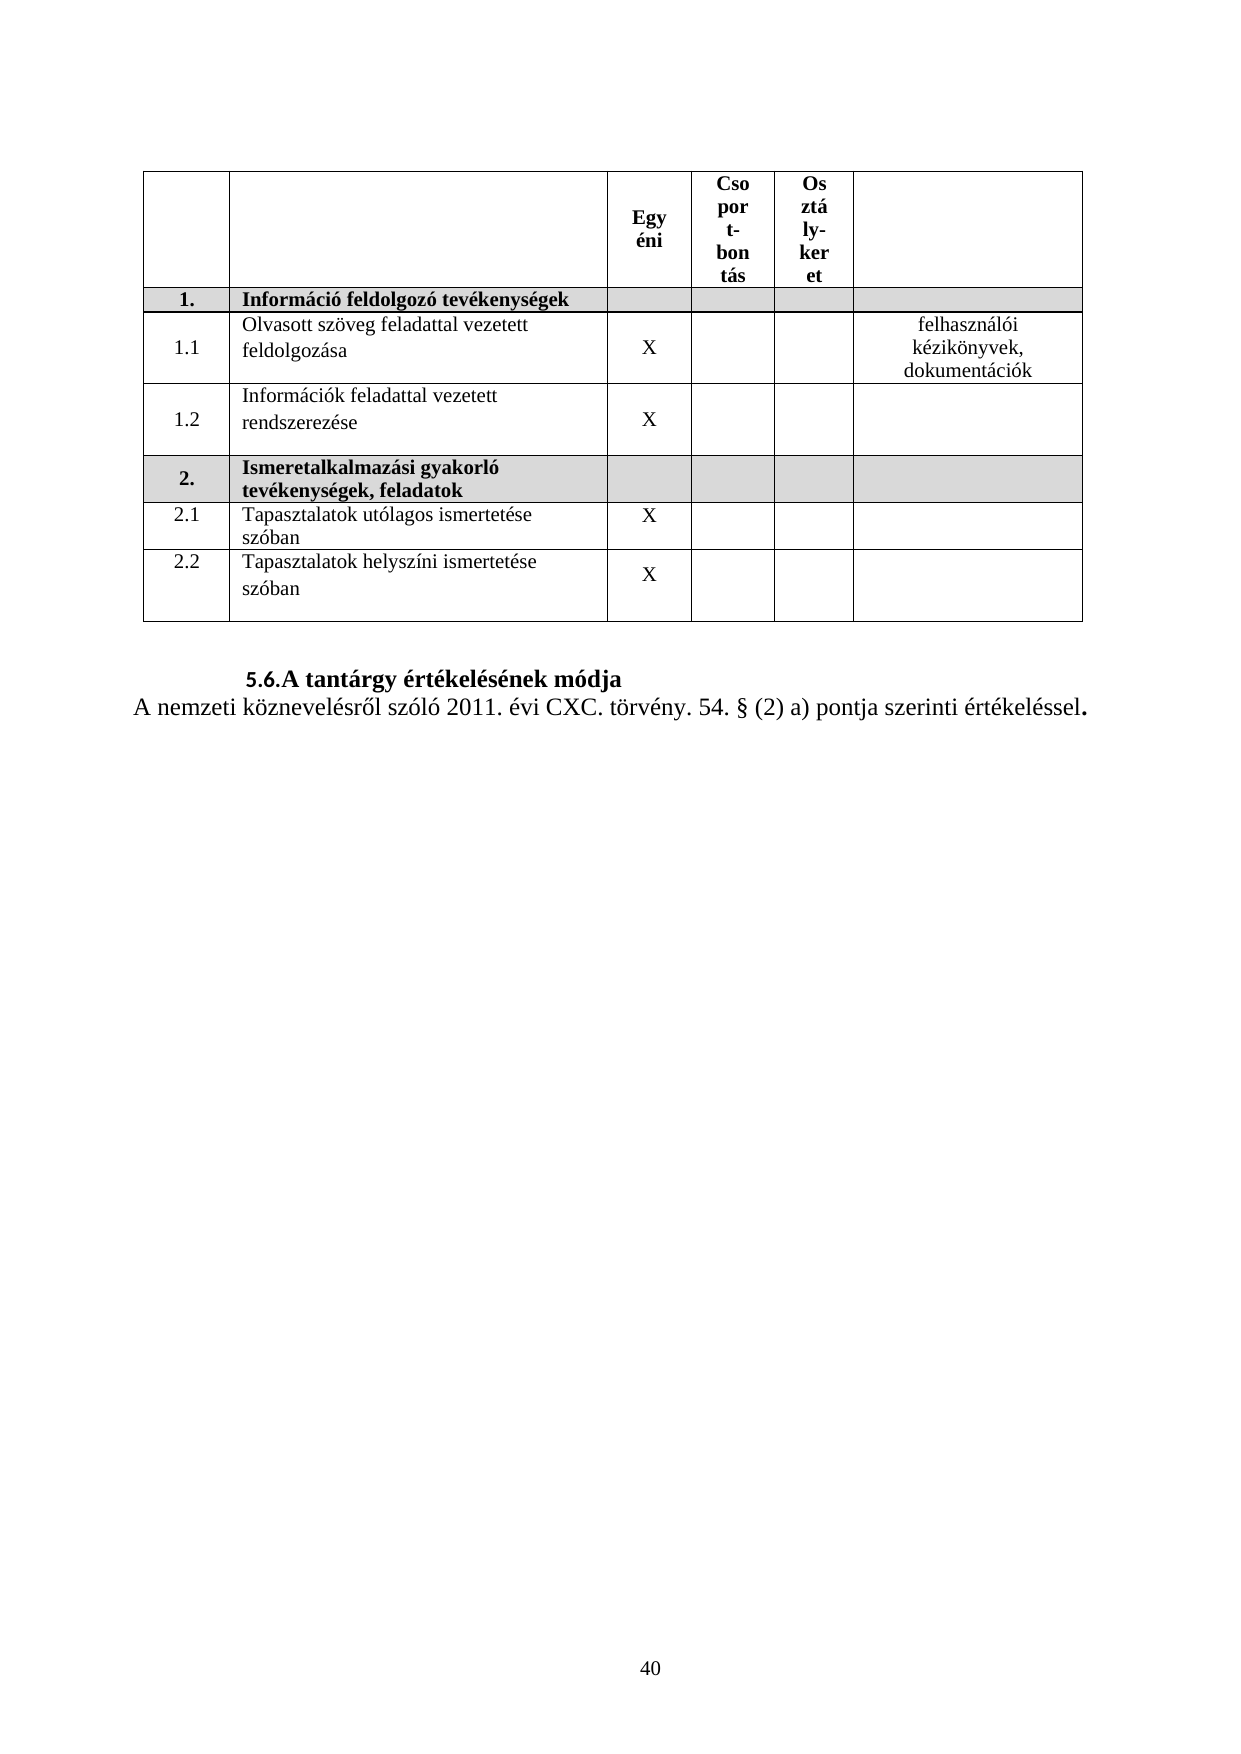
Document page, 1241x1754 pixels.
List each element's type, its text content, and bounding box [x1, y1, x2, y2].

table_cell [692, 313, 774, 383]
table_cell Egyéni [608, 172, 691, 287]
table_cell Olvasott szöveg feladattal vezetett feldolgozása [230, 313, 607, 383]
table_cell 1.2 [144, 384, 229, 454]
table_cell [692, 550, 774, 621]
list A tantárgy értékelésének módja [133, 665, 1093, 693]
table_cell [692, 384, 774, 454]
table_cell X [608, 503, 691, 549]
table_cell [608, 456, 691, 502]
table_cell [775, 288, 853, 311]
table_cell 2.1 [144, 503, 229, 549]
table_cell [775, 550, 853, 621]
table_cell Csoport- bontás [692, 172, 774, 287]
table_cell [692, 288, 774, 311]
table_cell 2.2 [144, 550, 229, 621]
table_cell [775, 384, 853, 454]
table_cell [854, 550, 1082, 621]
table_cell X [608, 550, 691, 621]
table_cell X [608, 313, 691, 383]
table_cell [144, 172, 229, 287]
table_cell [854, 288, 1082, 311]
table_cell [854, 172, 1082, 287]
table_cell Információk feladattal vezetett rendszerezése [230, 384, 607, 454]
table_cell Ismeretalkalmazási gyakorló tevékenységek, feladatok [230, 456, 607, 502]
table_cell Tapasztalatok utólagos ismertetése szóban [230, 503, 607, 549]
text A nemzeti köznevelésről szóló 2011. évi CXC. törvény. 54. § (2) a) pontja szerinti értékeléssel. [133, 693, 1093, 721]
table_cell [775, 456, 853, 502]
table_cell felhasználói kézikönyvek, dokumentációk [854, 313, 1082, 383]
table_cell Osztály- keret [775, 172, 853, 287]
table_cell 2. [144, 456, 229, 502]
table_cell [608, 288, 691, 311]
table_cell [775, 503, 853, 549]
table_cell Információ feldolgozó tevékenységek [230, 288, 607, 311]
table_cell [775, 313, 853, 383]
table_cell [854, 456, 1082, 502]
table_cell [854, 384, 1082, 454]
table_cell Tapasztalatok helyszíni ismertetése szóban [230, 550, 607, 621]
table_cell [692, 503, 774, 549]
table_cell [854, 503, 1082, 549]
table_cell [692, 456, 774, 502]
table_cell 1.1 [144, 313, 229, 383]
table_cell X [608, 384, 691, 454]
table_cell 1. [144, 288, 229, 311]
table_cell [230, 172, 607, 287]
